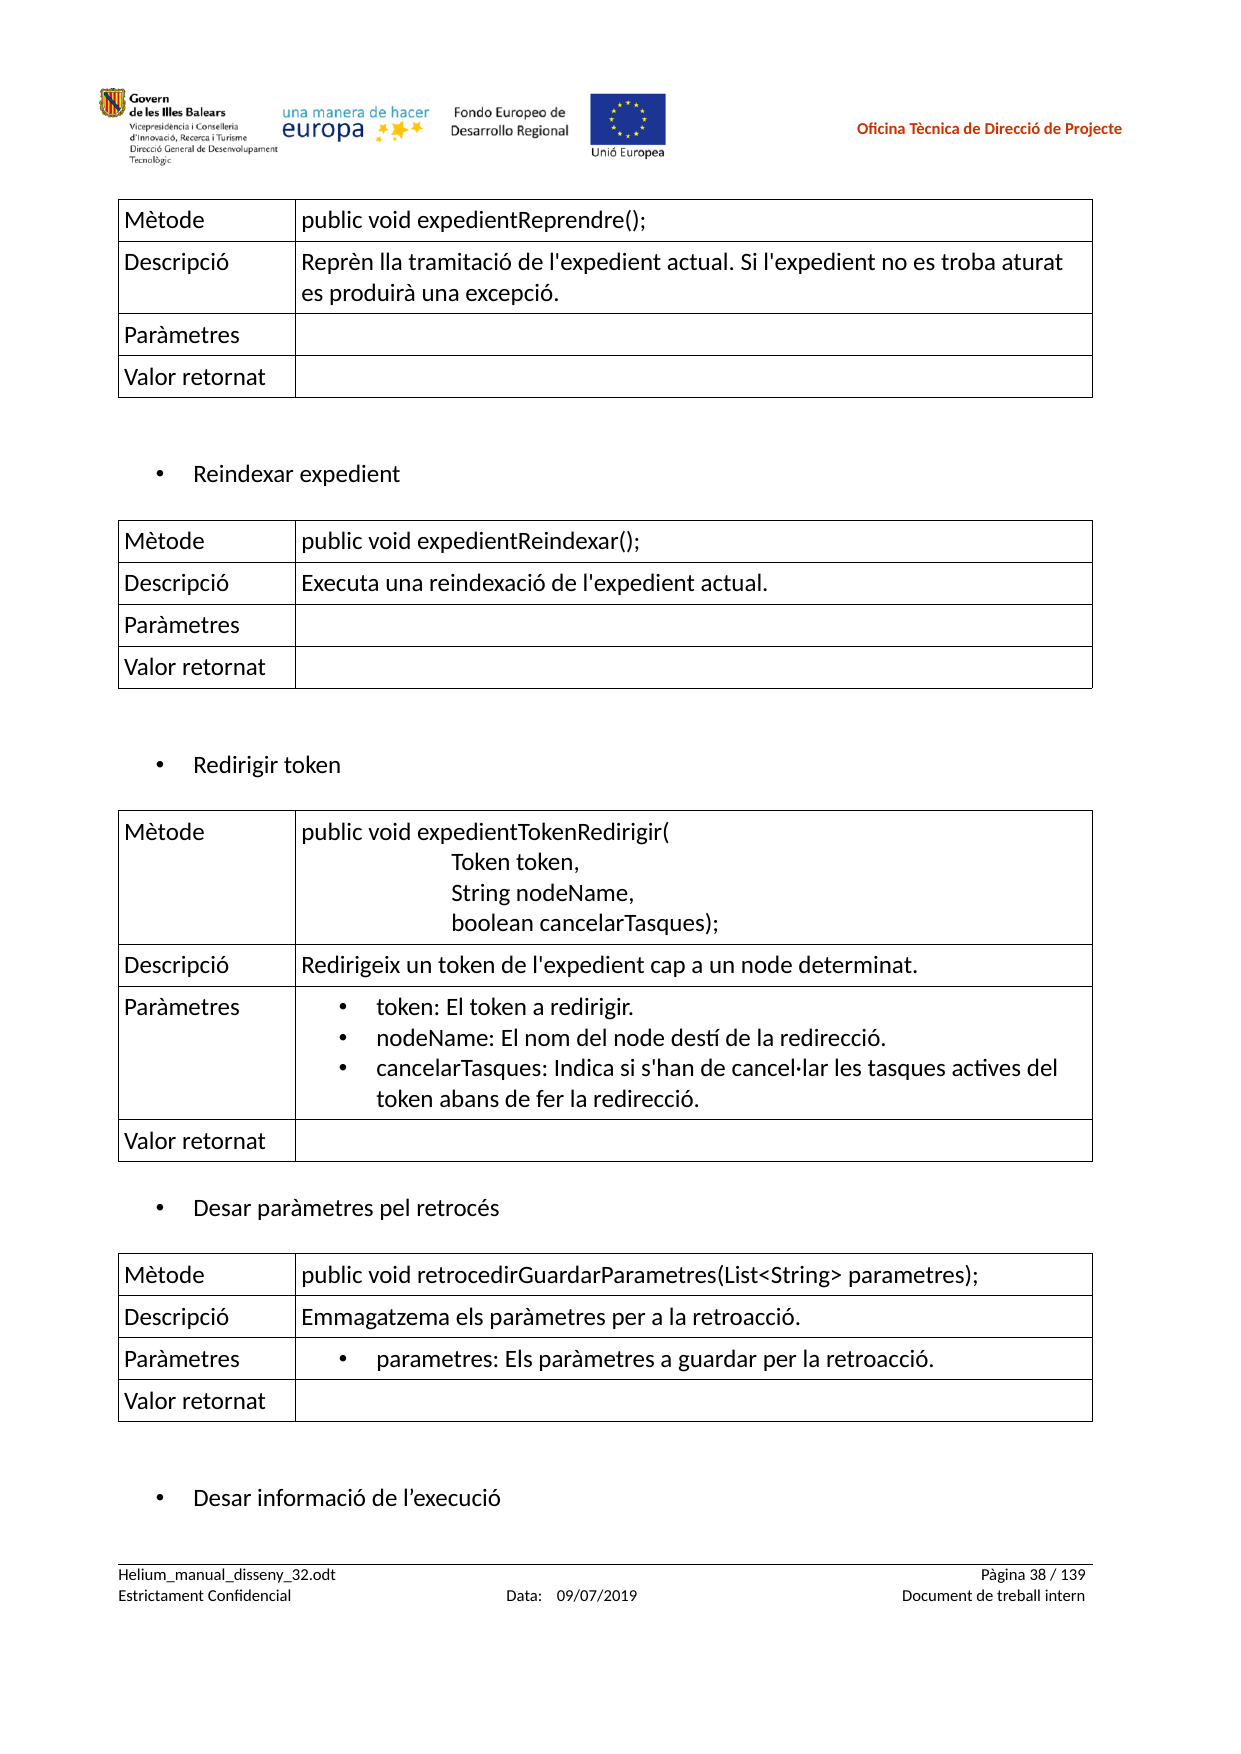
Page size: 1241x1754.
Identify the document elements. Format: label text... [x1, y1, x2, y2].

table_header public void expedientReprendre(); [296, 200, 1092, 241]
picture [99, 87, 668, 166]
table_cell Descripció [119, 1296, 295, 1337]
list Reindexar expedient [156, 458, 1122, 489]
table_header Mètode [119, 521, 295, 562]
table_cell Valor retornat [119, 356, 295, 397]
table_cell Paràmetres [119, 1338, 295, 1379]
table_cell Descripció [119, 242, 295, 313]
table_cell Reprèn lla tramitació de l'expedient actual. Si l'expedient no es troba aturat es produirà una excepció. [296, 242, 1092, 313]
list Redirigir token [156, 749, 1122, 779]
table_cell [296, 356, 1092, 397]
table_cell [296, 605, 1092, 646]
list Desar paràmetres pel retrocés [156, 1192, 1122, 1223]
table_header public void expedientTokenRedirigir( Token token, String nodeName, boolean cancelarTasques); [296, 811, 1092, 944]
table_cell Valor retornat [119, 647, 295, 688]
table_cell Redirigeix un token de l'expedient cap a un node determinat. [296, 945, 1092, 986]
table_cell Descripció [119, 563, 295, 604]
table_header Mètode [119, 811, 295, 944]
table_cell Paràmetres [119, 314, 295, 355]
table_header public void expedientReindexar(); [296, 521, 1092, 562]
table_header Mètode [119, 200, 295, 241]
table_header Mètode [119, 1254, 295, 1295]
table_cell Valor retornat [119, 1120, 295, 1161]
table_header public void retrocedirGuardarParametres(List<String> parametres); [296, 1254, 1092, 1295]
table_cell [296, 314, 1092, 355]
table_cell Emmagatzema els paràmetres per a la retroacció. [296, 1296, 1092, 1337]
table_cell token: El token a redirigir. nodeName: El nom del node destí de la redirecció. cancelarTasques: Indica si s'han de cancel·lar les tasques actives del token abans de fer la redirecció. [296, 987, 1092, 1119]
table_cell Valor retornat [119, 1380, 295, 1421]
table_cell [296, 1120, 1092, 1161]
table_cell Descripció [119, 945, 295, 986]
table_cell [296, 647, 1092, 688]
table_cell Paràmetres [119, 987, 295, 1119]
table_cell [296, 1380, 1092, 1421]
table_cell Paràmetres [119, 605, 295, 646]
list Desar informació de l’execució [156, 1483, 1122, 1513]
table_cell parametres: Els paràmetres a guardar per la retroacció. [296, 1338, 1092, 1379]
table_cell Executa una reindexació de l'expedient actual. [296, 563, 1092, 604]
